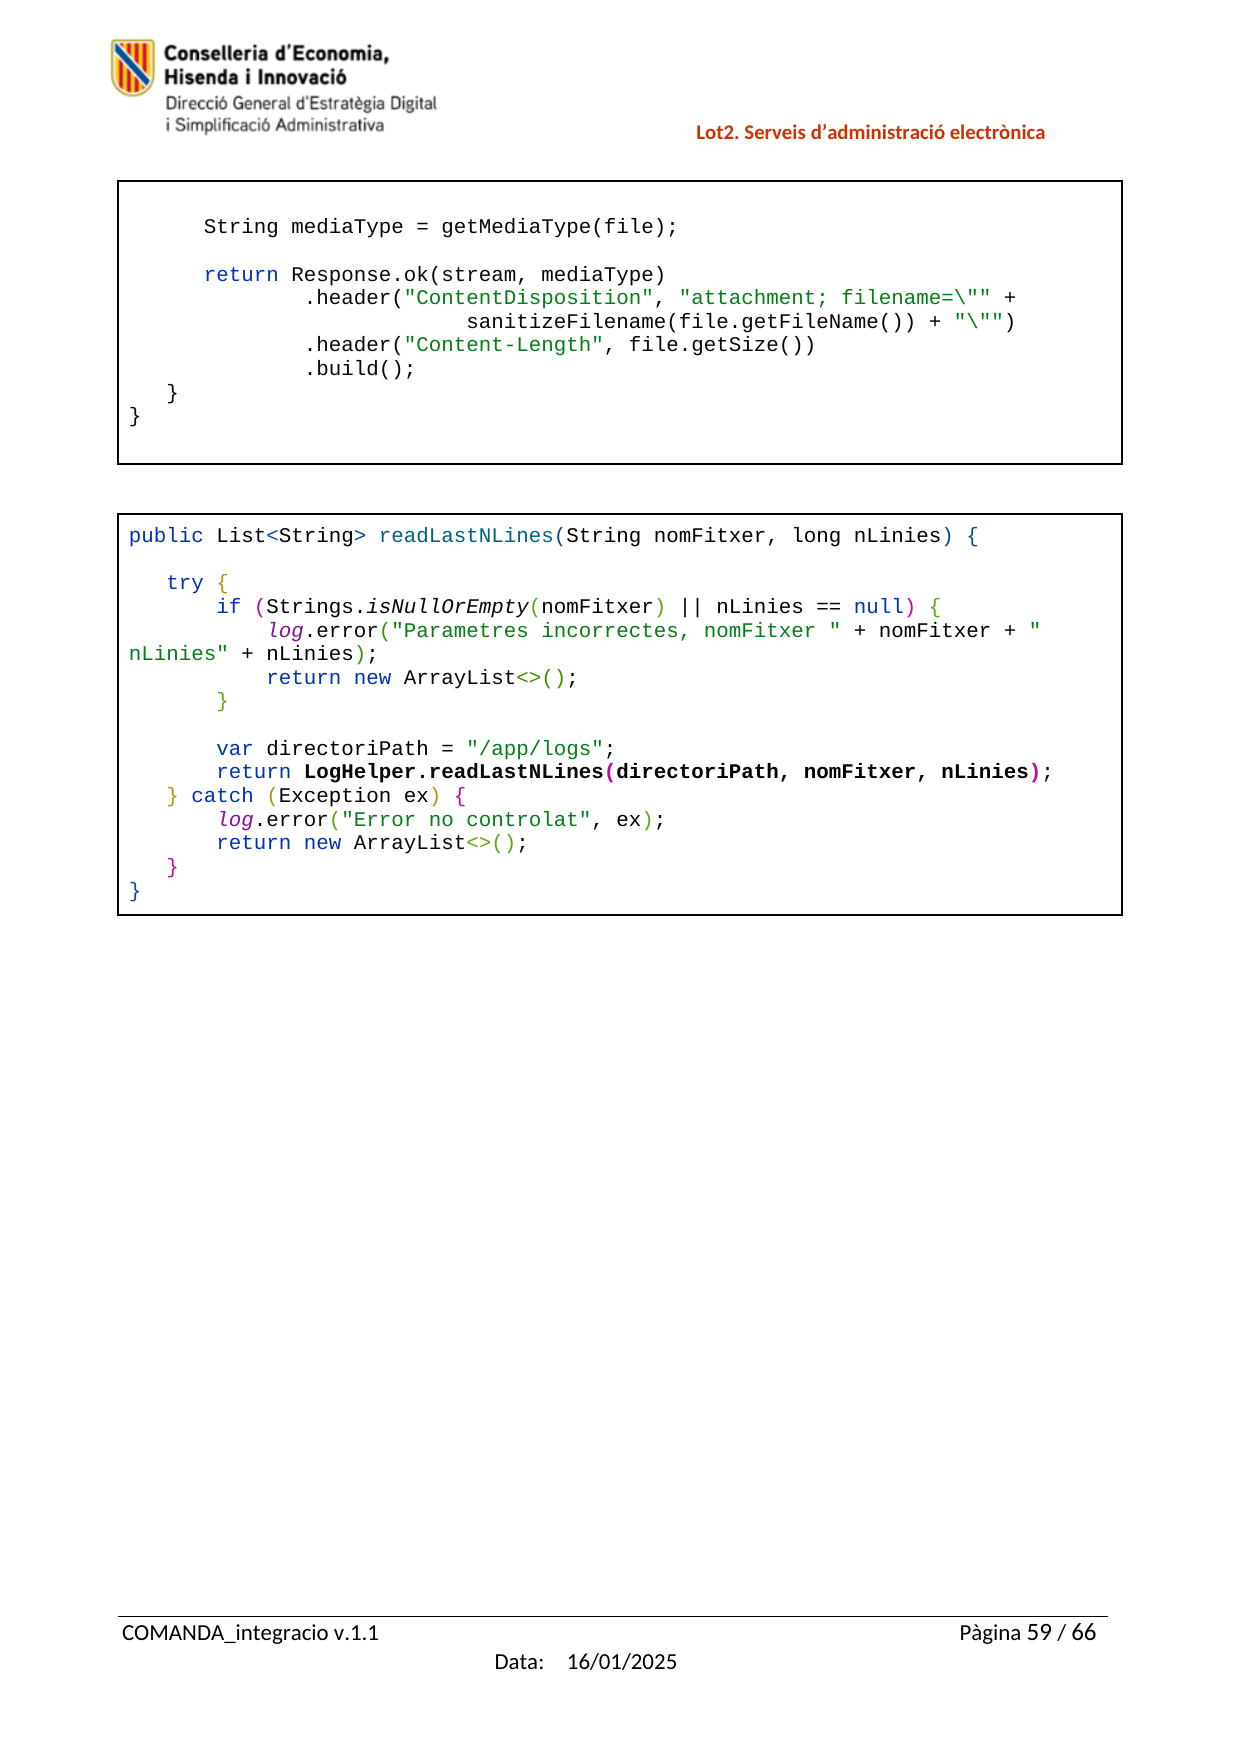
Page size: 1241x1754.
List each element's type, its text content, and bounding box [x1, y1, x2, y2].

table_header String mediaType = getMediaType(file); return Response.ok(stream, mediaType) .header("ContentDisposition", "attachment; filename=\"" + sanitizeFilename(file.getFileName()) + "\"") .header("Content-Length", file.getSize()) .build(); } } [119, 182, 1121, 463]
picture [100, 26, 467, 156]
table_header public List<String> readLastNLines(String nomFitxer, long nLinies) { try { if (Strings.isNullOrEmpty(nomFitxer) || nLinies == null) { log.error("Parametres incorrectes, nomFitxer " + nomFitxer + " nLinies" + nLinies); return new ArrayList<>(); } var directoriPath = "/app/logs"; return LogHelper.readLastNLines(directoriPath, nomFitxer, nLinies); } catch (Exception ex) { log.error("Error no controlat", ex); return new ArrayList<>(); } } [119, 515, 1121, 914]
